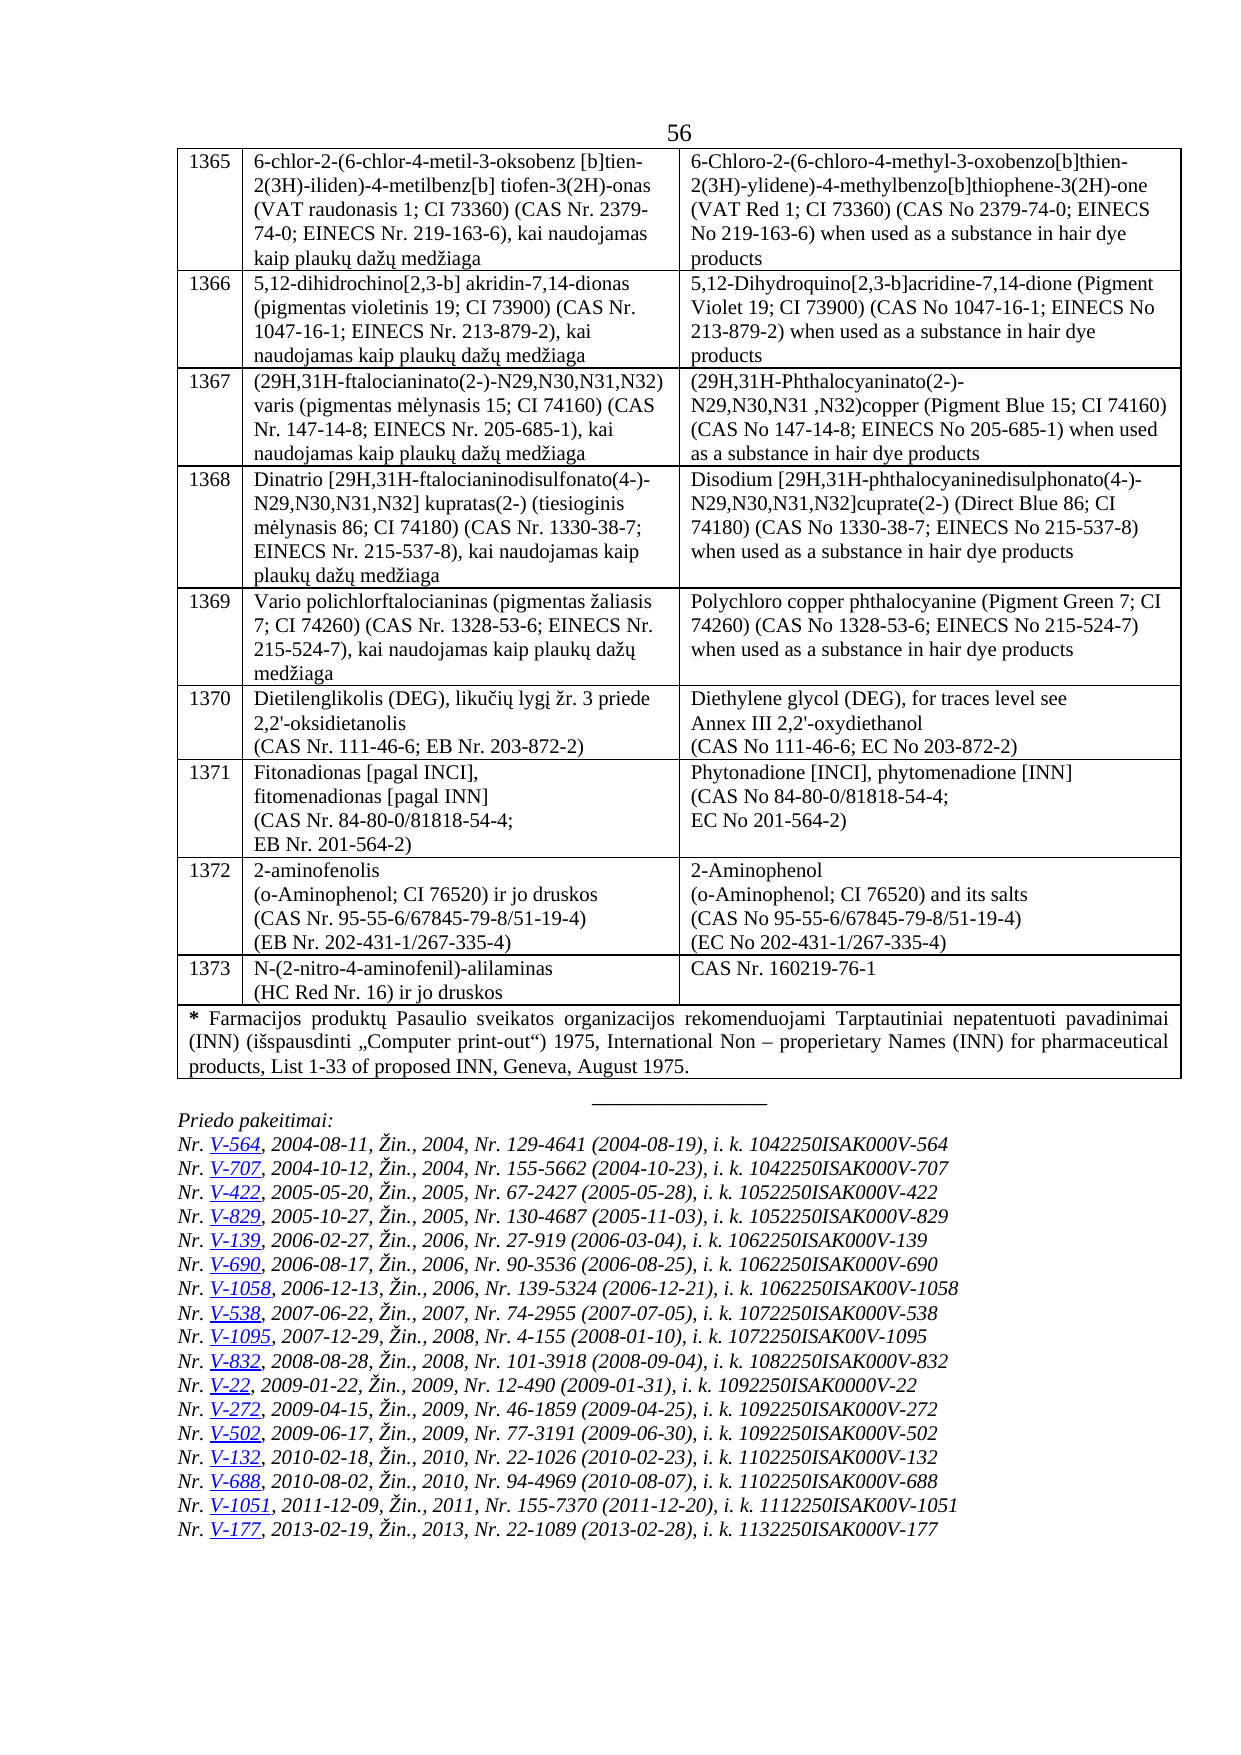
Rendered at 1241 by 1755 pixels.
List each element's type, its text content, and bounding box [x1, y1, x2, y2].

table_cell 5,12-Dihydroquino[2,3-b]acridine-7,14-dione (Pigment Violet 19; CI 73900) (CAS No 1047-16-1; EINECS No 213-879-2) when used as a substance in hair dye products [680, 271, 1180, 367]
text Nr. V-829, 2005-10-27, Žin., 2005, Nr. 130-4687 (2005-11-03), i. k. 1052250ISAK000V-829 [177, 1204, 1181, 1228]
table_cell 1370 [178, 686, 242, 758]
text ______________ [177, 1079, 1181, 1108]
text Nr. V-139, 2006-02-27, Žin., 2006, Nr. 27-919 (2006-03-04), i. k. 1062250ISAK000V-139 [177, 1228, 1181, 1252]
text Nr. V-564, 2004-08-11, Žin., 2004, Nr. 129-4641 (2004-08-19), i. k. 1042250ISAK000V-564 [177, 1132, 1181, 1156]
table_cell 5,12-dihidrochino[2,3-b] akridin-7,14-dionas (pigmentas violetinis 19; CI 73900) (CAS Nr. 1047-16-1; EINECS Nr. 213-879-2), kai naudojamas kaip plaukų dažų medžiaga [243, 271, 679, 367]
table_cell 6-chlor-2-(6-chlor-4-metil-3-oksobenz [b]tien-2(3H)-iliden)-4-metilbenz[b] tiofen-3(2H)-onas (VAT raudonasis 1; CI 73360) (CAS Nr. 2379-74-0; EINECS Nr. 219-163-6), kai naudojamas kaip plaukų dažų medžiaga [243, 149, 679, 269]
text Nr. V-132, 2010-02-18, Žin., 2010, Nr. 22-1026 (2010-02-23), i. k. 1102250ISAK000V-132 [177, 1445, 1181, 1469]
text Nr. V-707, 2004-10-12, Žin., 2004, Nr. 155-5662 (2004-10-23), i. k. 1042250ISAK000V-707 [177, 1156, 1181, 1180]
table_cell Phytonadione [INCI], phytomenadione [INN] (CAS No 84-80-0/81818-54-4; EC No 201-564-2) [680, 760, 1180, 856]
table_cell 2-Aminophenol (o-Aminophenol; CI 76520) and its salts (CAS No 95-55-6/67845-79-8/51-19-4) (EC No 202-431-1/267-335-4) [680, 858, 1180, 954]
table_cell 6-Chloro-2-(6-chloro-4-methyl-3-oxobenzo[b]thien-2(3H)-ylidene)-4-methylbenzo[b]thiophene-3(2H)-one (VAT Red 1; CI 73360) (CAS No 2379-74-0; EINECS No 219-163-6) when used as a substance in hair dye products [680, 149, 1180, 269]
text Nr. V-538, 2007-06-22, Žin., 2007, Nr. 74-2955 (2007-07-05), i. k. 1072250ISAK000V-538 [177, 1300, 1181, 1324]
table_cell Vario polichlorftalocianinas (pigmentas žaliasis 7; CI 74260) (CAS Nr. 1328-53-6; EINECS Nr. 215-524-7), kai naudojamas kaip plaukų dažų medžiaga [243, 589, 679, 685]
table_cell 1365 [178, 149, 242, 269]
text Nr. V-502, 2009-06-17, Žin., 2009, Nr. 77-3191 (2009-06-30), i. k. 1092250ISAK000V-502 [177, 1421, 1181, 1445]
text Priedo pakeitimai: [177, 1108, 1181, 1132]
table_cell 1369 [178, 589, 242, 685]
table_cell (29H,31H-ftalocianinato(2-)-N29,N30,N31,N32) varis (pigmentas mėlynasis 15; CI 74160) (CAS Nr. 147-14-8; EINECS Nr. 205-685-1), kai naudojamas kaip plaukų dažų medžiaga [243, 369, 679, 465]
table_cell CAS Nr. 160219-76-1 [680, 956, 1180, 1004]
table_cell 1373 [178, 956, 242, 1004]
table_cell Dinatrio [29H,31H-ftalocianinodisulfonato(4-)-N29,N30,N31,N32] kupratas(2-) (tiesioginis mėlynasis 86; CI 74180) (CAS Nr. 1330-38-7; EINECS Nr. 215-537-8), kai naudojamas kaip plaukų dažų medžiaga [243, 467, 679, 587]
table_cell Diethylene glycol (DEG), for traces level see Annex III 2,2'-oxydiethanol (CAS No 111-46-6; EC No 203-872-2) [680, 686, 1180, 758]
table_cell 1372 [178, 858, 242, 954]
text Nr. V-422, 2005-05-20, Žin., 2005, Nr. 67-2427 (2005-05-28), i. k. 1052250ISAK000V-422 [177, 1180, 1181, 1204]
table_cell (29H,31H-Phthalocyaninato(2-)-N29,N30,N31 ,N32)copper (Pigment Blue 15; CI 74160) (CAS No 147-14-8; EINECS No 205-685-1) when used as a substance in hair dye products [680, 369, 1180, 465]
text Nr. V-1058, 2006-12-13, Žin., 2006, Nr. 139-5324 (2006-12-21), i. k. 1062250ISAK00V-1058 [177, 1276, 1181, 1300]
table_cell Dietilenglikolis (DEG), likučių lygį žr. 3 priede 2,2'-oksidietanolis (CAS Nr. 111-46-6; EB Nr. 203-872-2) [243, 686, 679, 758]
text Nr. V-272, 2009-04-15, Žin., 2009, Nr. 46-1859 (2009-04-25), i. k. 1092250ISAK000V-272 [177, 1397, 1181, 1421]
text Nr. V-22, 2009-01-22, Žin., 2009, Nr. 12-490 (2009-01-31), i. k. 1092250ISAK0000V-22 [177, 1373, 1181, 1397]
text Nr. V-690, 2006-08-17, Žin., 2006, Nr. 90-3536 (2006-08-25), i. k. 1062250ISAK000V-690 [177, 1252, 1181, 1276]
text Nr. V-688, 2010-08-02, Žin., 2010, Nr. 94-4969 (2010-08-07), i. k. 1102250ISAK000V-688 [177, 1469, 1181, 1493]
text Nr. V-1051, 2011-12-09, Žin., 2011, Nr. 155-7370 (2011-12-20), i. k. 1112250ISAK00V-1051 [177, 1493, 1181, 1517]
text Nr. V-832, 2008-08-28, Žin., 2008, Nr. 101-3918 (2008-09-04), i. k. 1082250ISAK000V-832 [177, 1348, 1181, 1373]
table_cell N-(2-nitro-4-aminofenil)-alilaminas (HC Red Nr. 16) ir jo druskos [243, 956, 679, 1004]
text Nr. V-177, 2013-02-19, Žin., 2013, Nr. 22-1089 (2013-02-28), i. k. 1132250ISAK000V-177 [177, 1517, 1181, 1541]
table_cell 1368 [178, 467, 242, 587]
table_cell * Farmacijos produktų Pasaulio sveikatos organizacijos rekomenduojami Tarptautiniai nepatentuoti pavadinimai (INN) (išspausdinti „Computer print-out“) 1975, International Non – properietary Names (INN) for pharmaceutical products, List 1-33 of proposed INN, Geneva, August 1975. [178, 1006, 1180, 1078]
table_cell Fitonadionas [pagal INCI], fitomenadionas [pagal INN] (CAS Nr. 84-80-0/81818-54-4; EB Nr. 201-564-2) [243, 760, 679, 856]
table_cell 1366 [178, 271, 242, 367]
table_cell Polychloro copper phthalocyanine (Pigment Green 7; CI 74260) (CAS No 1328-53-6; EINECS No 215-524-7) when used as a substance in hair dye products [680, 589, 1180, 685]
table_cell 2-aminofenolis (o-Aminophenol; CI 76520) ir jo druskos (CAS Nr. 95-55-6/67845-79-8/51-19-4) (EB Nr. 202-431-1/267-335-4) [243, 858, 679, 954]
table_cell 1367 [178, 369, 242, 465]
table_cell Disodium [29H,31H-phthalocyaninedisulphonato(4-)-N29,N30,N31,N32]cuprate(2-) (Direct Blue 86; CI 74180) (CAS No 1330-38-7; EINECS No 215-537-8) when used as a substance in hair dye products [680, 467, 1180, 587]
text Nr. V-1095, 2007-12-29, Žin., 2008, Nr. 4-155 (2008-01-10), i. k. 1072250ISAK00V-1095 [177, 1324, 1181, 1348]
table_cell 1371 [178, 760, 242, 856]
